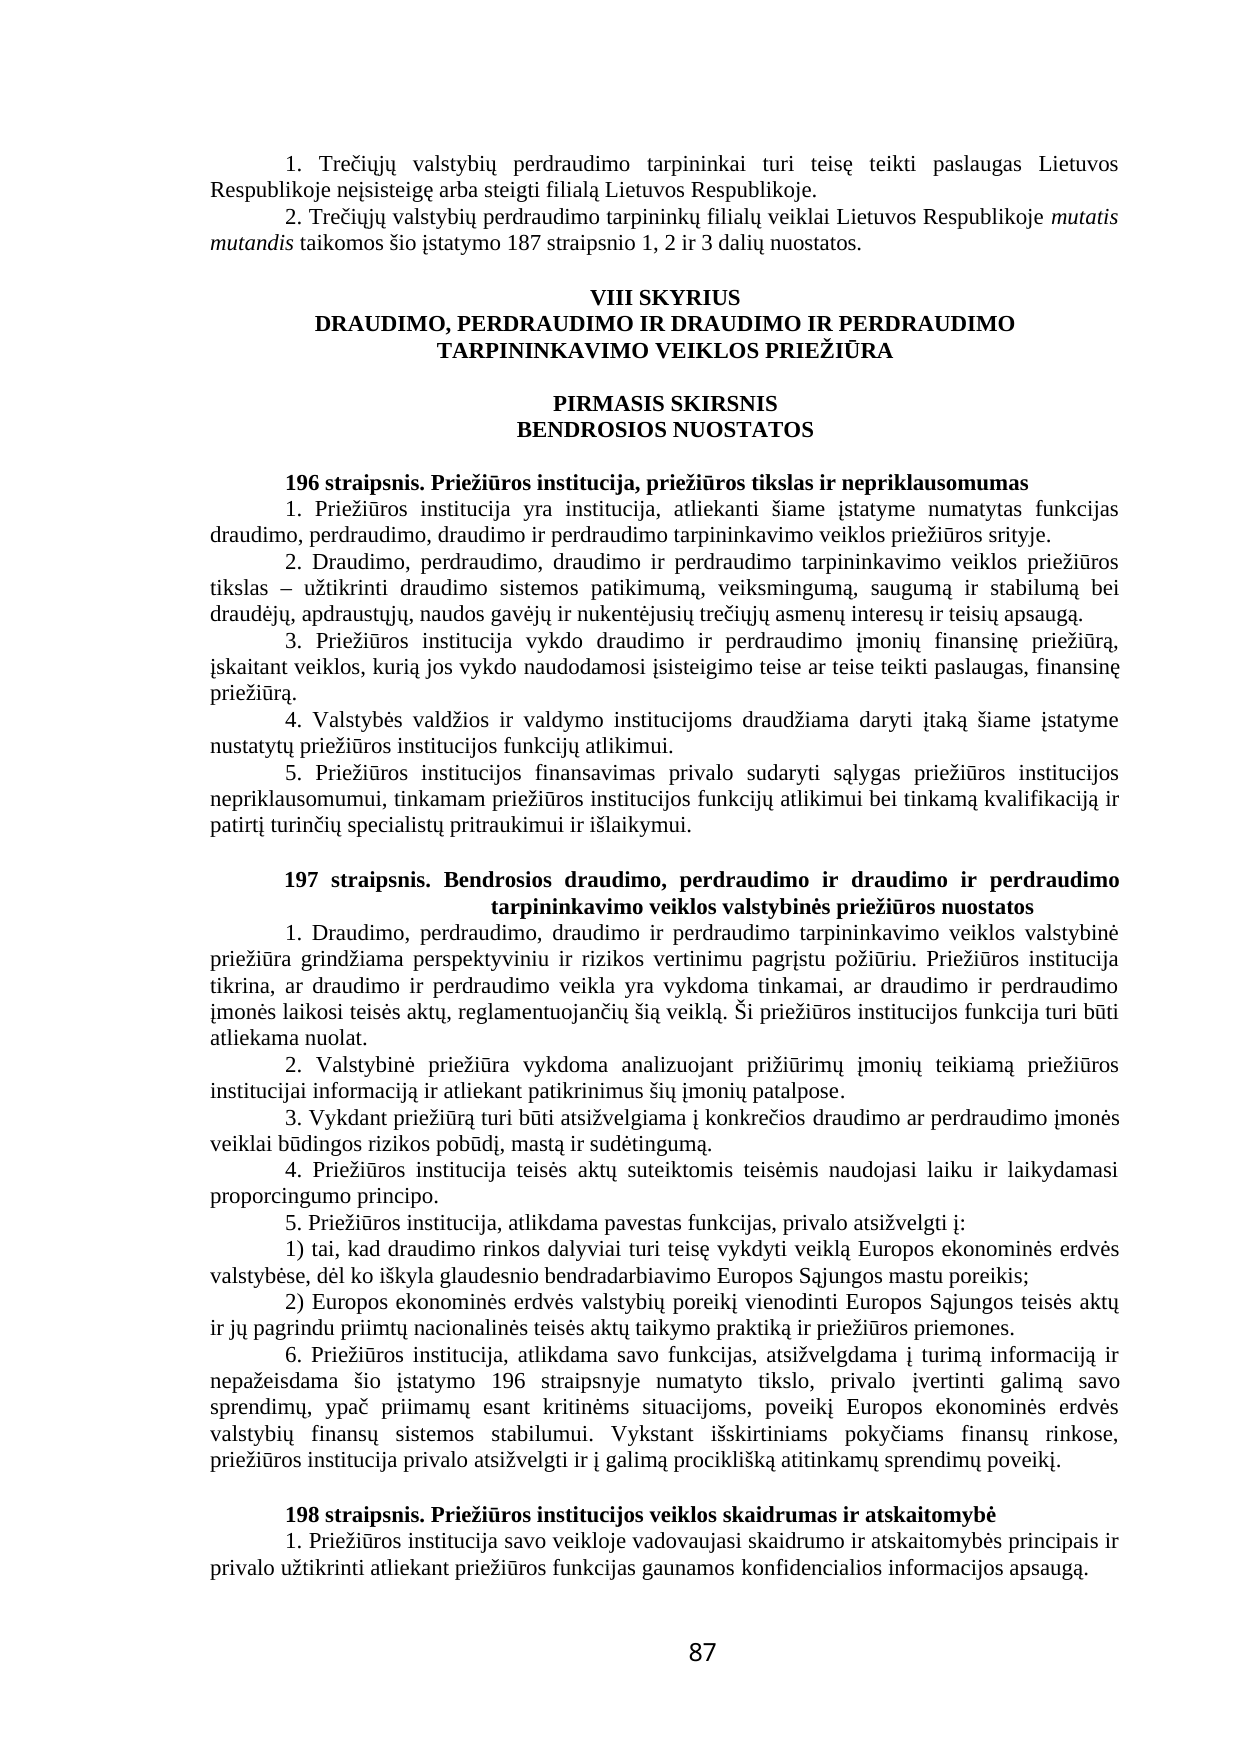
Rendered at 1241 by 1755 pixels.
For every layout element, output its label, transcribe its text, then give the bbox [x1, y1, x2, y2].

text DRAUDIMO, PERDRAUDIMO IR DRAUDIMO IR PERDRAUDIMO TARPININKAVIMO VEIKLOS PRIEŽIŪRA [210, 311, 1120, 363]
text 3. Vykdant priežiūrą turi būti atsižvelgiama į konkrečios draudimo ar perdraudimo įmonės veiklai būdingos rizikos pobūdį, mastą ir sudėtingumą. [210, 1103, 1120, 1156]
text 4. Valstybės valdžios ir valdymo institucijoms draudžiama daryti įtaką šiame įstatyme nustatytų priežiūros institucijos funkcijų atlikimui. [210, 706, 1120, 758]
text 3. Priežiūros institucija vykdo draudimo ir perdraudimo įmonių finansinę priežiūrą, įskaitant veiklos, kurią jos vykdo naudodamosi įsisteigimo teise ar teise teikti paslaugas, finansinę priežiūrą. [210, 627, 1120, 706]
text 5. Priežiūros institucijos finansavimas privalo sudaryti sąlygas priežiūros institucijos nepriklausomumui, tinkamam priežiūros institucijos funkcijų atlikimui bei tinkamą kvalifikaciją ir patirtį turinčių specialistų pritraukimui ir išlaikymui. [210, 758, 1120, 838]
text 198 straipsnis. Priežiūros institucijos veiklos skaidrumas ir atskaitomybė [210, 1501, 1120, 1528]
text 1. Trečiųjų valstybių perdraudimo tarpininkai turi teisę teikti paslaugas Lietuvos Respublikoje neįsisteigę arba steigti filialą Lietuvos Respublikoje. [210, 150, 1120, 203]
text 2. Trečiųjų valstybių perdraudimo tarpininkų filialų veiklai Lietuvos Respublikoje mutatis mutandis taikomos šio įstatymo 187 straipsnio 1, 2 ir 3 dalių nuostatos. [210, 203, 1120, 255]
text 2) Europos ekonominės erdvės valstybių poreikį vienodinti Europos Sąjungos teisės aktų ir jų pagrindu priimtų nacionalinės teisės aktų taikymo praktiką ir priežiūros priemones. [210, 1288, 1120, 1341]
text 1. Priežiūros institucija yra institucija, atliekanti šiame įstatyme numatytas funkcijas draudimo, perdraudimo, draudimo ir perdraudimo tarpininkavimo veiklos priežiūros srityje. [210, 495, 1120, 548]
text 196 straipsnis. Priežiūros institucija, priežiūros tikslas ir nepriklausomumas [210, 469, 1120, 495]
text 5. Priežiūros institucija, atlikdama pavestas funkcijas, privalo atsižvelgti į: [210, 1209, 1120, 1235]
text 4. Priežiūros institucija teisės aktų suteiktomis teisėmis naudojasi laiku ir laikydamasi proporcingumo principo. [210, 1156, 1120, 1209]
text 1) tai, kad draudimo rinkos dalyviai turi teisę vykdyti veiklą Europos ekonominės erdvės valstybėse, dėl ko iškyla glaudesnio bendradarbiavimo Europos Sąjungos mastu poreikis; [210, 1235, 1120, 1288]
text 1. Priežiūros institucija savo veikloje vadovaujasi skaidrumo ir atskaitomybės principais ir privalo užtikrinti atliekant priežiūros funkcijas gaunamos konfidencialios informacijos apsaugą. [210, 1528, 1120, 1580]
text VIII SKYRIUS [210, 284, 1120, 311]
text PIRMASIS SKirsnis [210, 389, 1120, 416]
text 197 straipsnis. Bendrosios draudimo, perdraudimo ir draudimo ir perdraudimo tarpininkavimo veiklos valstybinės priežiūros nuostatos [284, 866, 1120, 919]
text 2. Valstybinė priežiūra vykdoma analizuojant prižiūrimų įmonių teikiamą priežiūros institucijai informaciją ir atliekant patikrinimus šių įmonių patalpose. [210, 1051, 1120, 1103]
text 1. Draudimo, perdraudimo, draudimo ir perdraudimo tarpininkavimo veiklos valstybinė priežiūra grindžiama perspektyviniu ir rizikos vertinimu pagrįstu požiūriu. Priežiūros institucija tikrina, ar draudimo ir perdraudimo veikla yra vykdoma tinkamai, ar draudimo ir perdraudimo įmonės laikosi teisės aktų, reglamentuojančių šią veiklą. Ši priežiūros institucijos funkcija turi būti atliekama nuolat. [210, 919, 1120, 1051]
text BENDROSIOS NUOSTATOS [210, 416, 1120, 442]
text 2. Draudimo, perdraudimo, draudimo ir perdraudimo tarpininkavimo veiklos priežiūros tikslas – užtikrinti draudimo sistemos patikimumą, veiksmingumą, saugumą ir stabilumą bei draudėjų, apdraustųjų, naudos gavėjų ir nukentėjusių trečiųjų asmenų interesų ir teisių apsaugą. [210, 548, 1120, 627]
text 6. Priežiūros institucija, atlikdama savo funkcijas, atsižvelgdama į turimą informaciją ir nepažeisdama šio įstatymo 196 straipsnyje numatyto tikslo, privalo įvertinti galimą savo sprendimų, ypač priimamų esant kritinėms situacijoms, poveikį Europos ekonominės erdvės valstybių finansų sistemos stabilumui. Vykstant išskirtiniams pokyčiams finansų rinkose, priežiūros institucija privalo atsižvelgti ir į galimą prociklišką atitinkamų sprendimų poveikį. [210, 1341, 1120, 1472]
